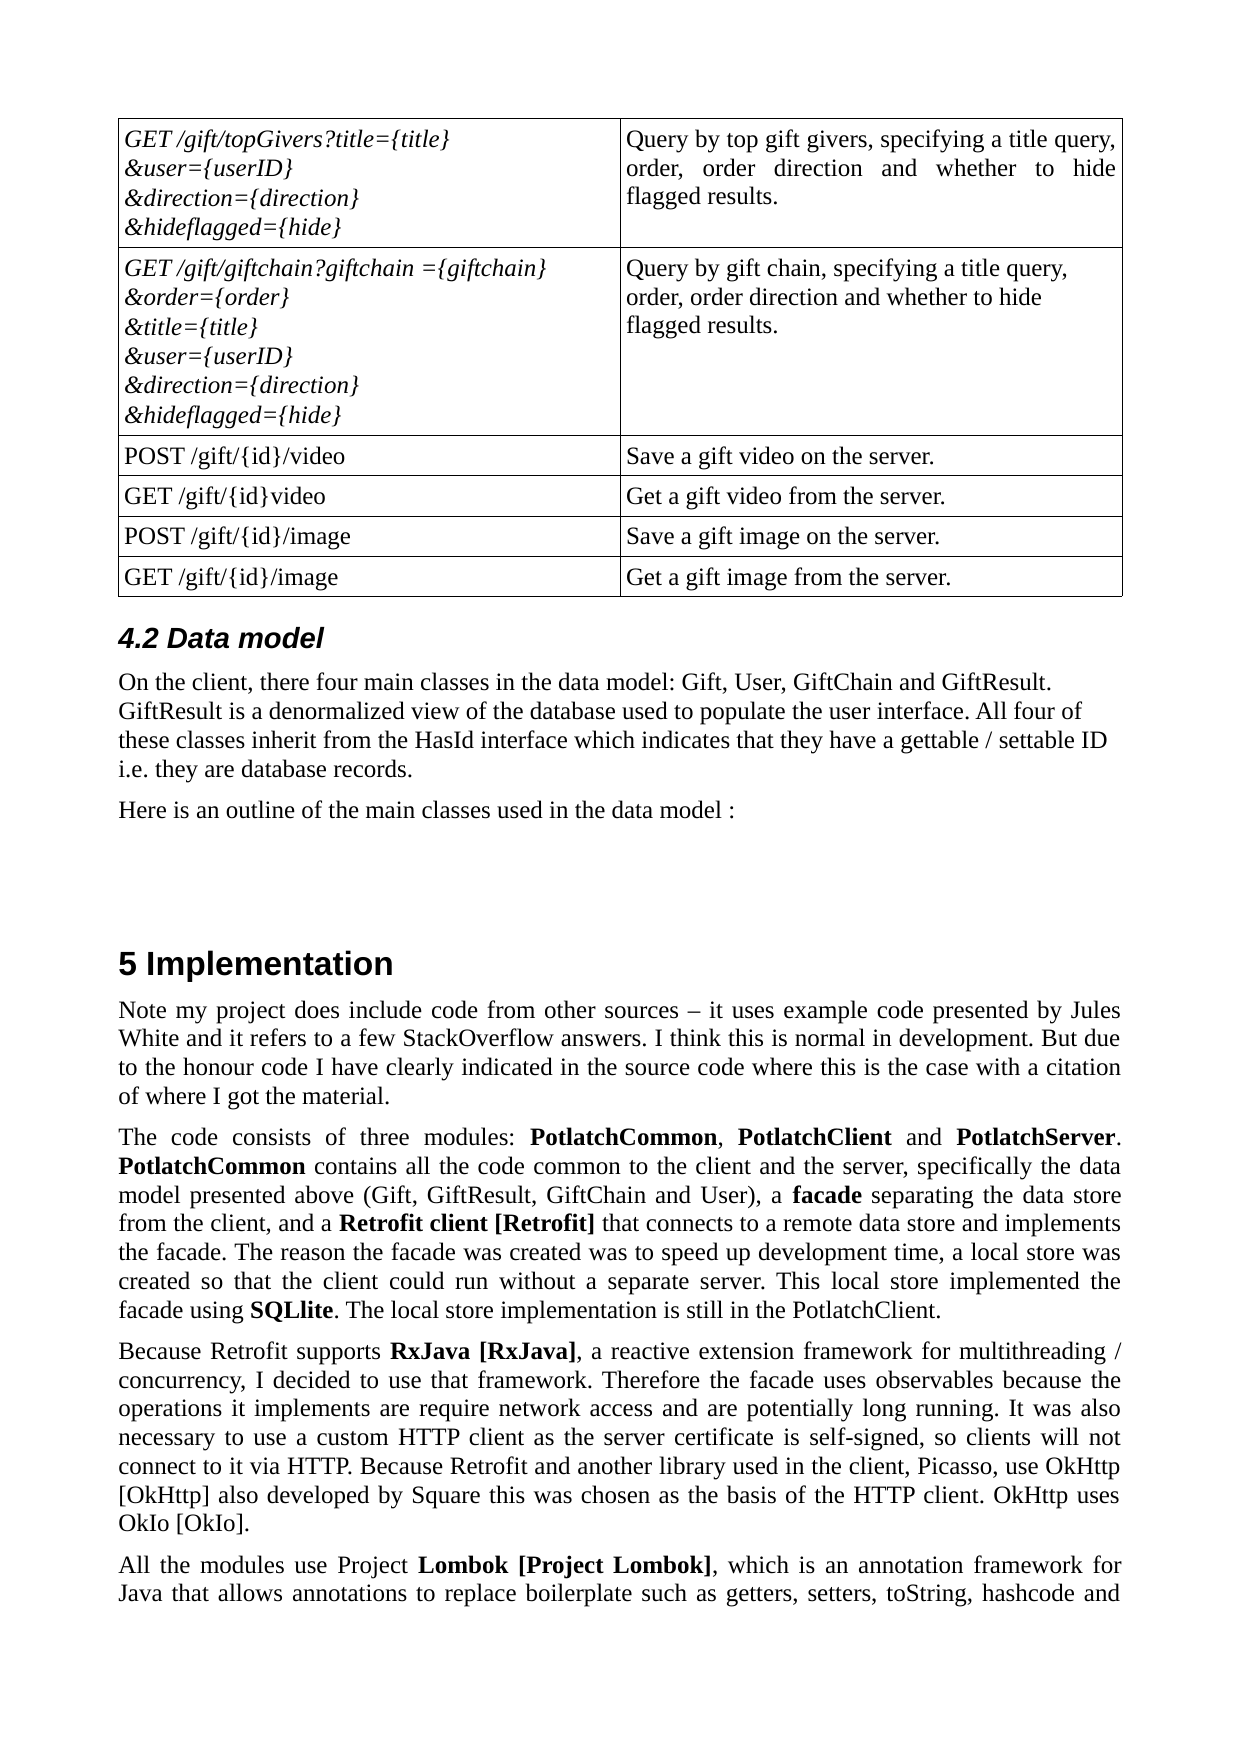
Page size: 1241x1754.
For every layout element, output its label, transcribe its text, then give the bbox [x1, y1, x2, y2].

table_cell Query by gift chain, specifying a title query, order, order direction and whether to hide flagged results. [621, 248, 1122, 435]
text Note my project does include code from other sources – it uses example code presented by Jules White and it refers to a few StackOverflow answers. I think this is normal in development. But due to the honour code I have clearly indicated in the source code where this is the case with a citation of where I got the material. [118, 995, 1122, 1110]
text The code consists of three modules: PotlatchCommon, PotlatchClient and PotlatchServer. PotlatchCommon contains all the code common to the client and the server, specifically the data model presented above (Gift, GiftResult, GiftChain and User), a facade separating the data store from the client, and a Retrofit client [Retrofit] that connects to a remote data store and implements the facade. The reason the facade was created was to speed up development time, a local store was created so that the client could run without a separate server. This local store implemented the facade using SQLlite. The local store implementation is still in the PotlatchClient. [118, 1122, 1122, 1323]
table_cell GET /gift/giftchain?giftchain ={giftchain} &order={order} &title={title} &user={userID} &direction={direction} &hideflagged={hide} [119, 248, 620, 435]
table_cell Query by top gift givers, specifying a title query, order, order direction and whether to hide flagged results. [621, 119, 1122, 247]
table_cell Get a gift video from the server. [621, 476, 1122, 516]
text On the client, there four main classes in the data model: Gift, User, GiftChain and GiftResult. GiftResult is a denormalized view of the database used to populate the user interface. All four of these classes inherit from the HasId interface which indicates that they have a gettable / settable ID i.e. they are database records. [118, 667, 1122, 782]
table_cell Save a gift image on the server. [621, 517, 1122, 556]
table_cell GET /gift/{id}video [119, 476, 620, 516]
text Here is an outline of the main classes used in the data model : [118, 795, 1122, 824]
subtitle 4.2 Data model [118, 621, 1122, 655]
text Because Retrofit supports RxJava [RxJava], a reactive extension framework for multithreading / concurrency, I decided to use that framework. Therefore the facade uses observables because the operations it implements are require network access and are potentially long running. It was also necessary to use a custom HTTP client as the server certificate is self-signed, so clients will not connect to it via HTTP. Because Retrofit and another library used in the client, Picasso, use OkHttp [OkHttp] also developed by Square this was chosen as the basis of the HTTP client. OkHttp uses OkIo [OkIo]. [118, 1336, 1122, 1537]
table_cell POST /gift/{id}/image [119, 517, 620, 556]
table_cell Get a gift image from the server. [621, 557, 1122, 596]
table_cell Save a gift video on the server. [621, 436, 1122, 475]
table_cell POST /gift/{id}/video [119, 436, 620, 475]
subtitle 5 Implementation [118, 944, 1122, 982]
text All the modules use Project Lombok [Project Lombok], which is an annotation framework for Java that allows annotations to replace boilerplate such as getters, setters, toString, hashcode and [118, 1550, 1122, 1607]
table_cell GET /gift/{id}/image [119, 557, 620, 596]
table_cell GET /gift/topGivers?title={title} &user={userID} &direction={direction} &hideflagged={hide} [119, 119, 620, 247]
